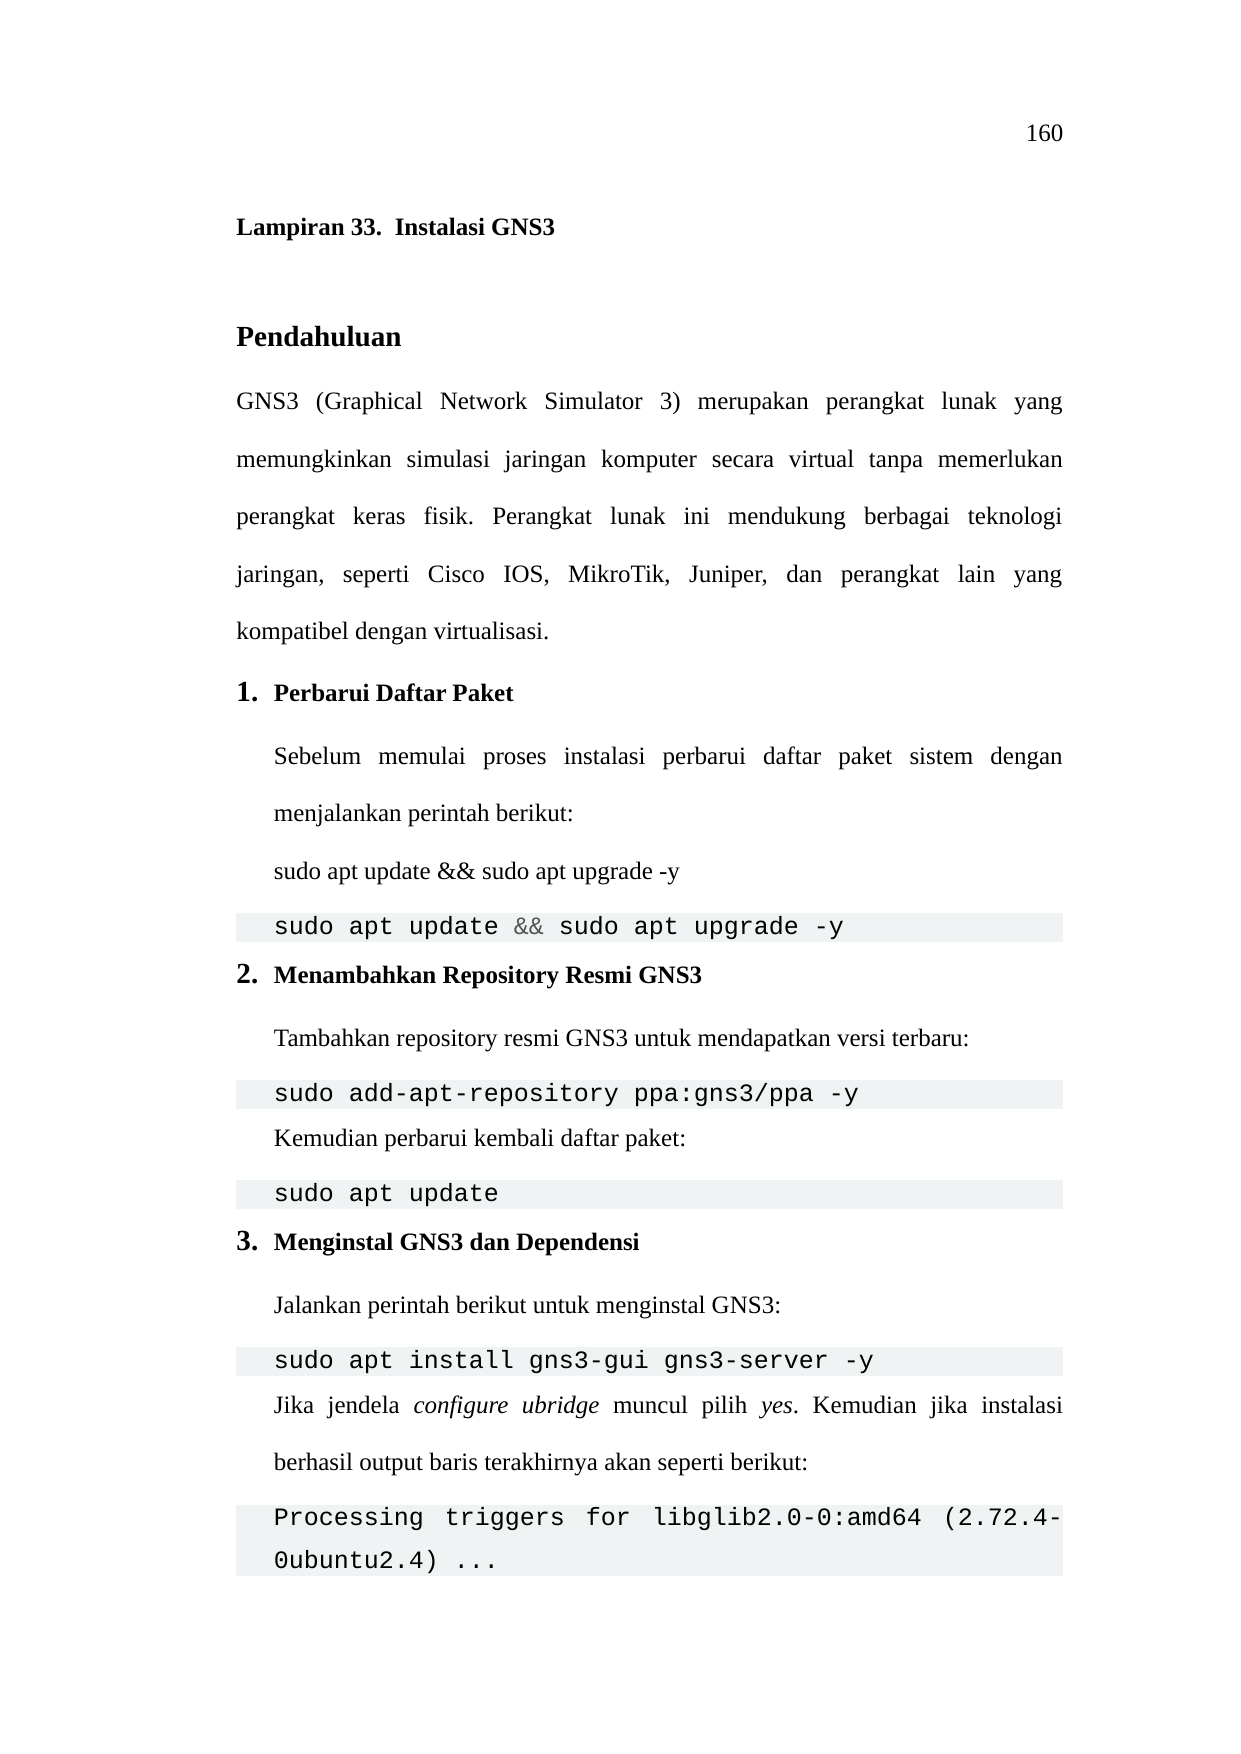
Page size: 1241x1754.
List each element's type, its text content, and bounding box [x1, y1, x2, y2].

list sudo apt update && sudo apt upgrade -y [236, 856, 1063, 884]
list Sebelum memulai proses instalasi perbarui daftar paket sistem dengan menjalankan perintah berikut: [236, 741, 1063, 827]
list Kemudian perbarui kembali daftar paket: [236, 1123, 1063, 1152]
list Perbarui Daftar Paket [236, 674, 1063, 707]
list Menambahkan Repository Resmi GNS3 [236, 956, 1063, 989]
list sudo apt update [236, 1180, 1063, 1209]
list sudo apt install gns3-gui gns3-server -y [236, 1347, 1063, 1376]
list sudo add-apt-repository ppa:gns3/ppa -y [236, 1080, 1063, 1109]
text Pendahuluan [236, 319, 1063, 353]
list Instalasi GNS3 [236, 212, 1063, 241]
list Processing triggers for libglib2.0-0:amd64 (2.72.4-0ubuntu2.4) ... [236, 1505, 1063, 1576]
list Jalankan perintah berikut untuk menginstal GNS3: [236, 1290, 1063, 1319]
list sudo apt update && sudo apt upgrade -y [236, 913, 1063, 942]
list Jika jendela configure ubridge muncul pilih yes. Kemudian jika instalasi berhasil output baris terakhirnya akan seperti berikut: [236, 1390, 1063, 1476]
text GNS3 (Graphical Network Simulator 3) merupakan perangkat lunak yang memungkinkan simulasi jaringan komputer secara virtual tanpa memerlukan perangkat keras fisik. Perangkat lunak ini mendukung berbagai teknologi jaringan, seperti Cisco IOS, MikroTik, Juniper, dan perangkat lain yang kompatibel dengan virtualisasi. [236, 386, 1063, 645]
list Tambahkan repository resmi GNS3 untuk mendapatkan versi terbaru: [236, 1023, 1063, 1052]
list Menginstal GNS3 dan Dependensi [236, 1223, 1063, 1256]
